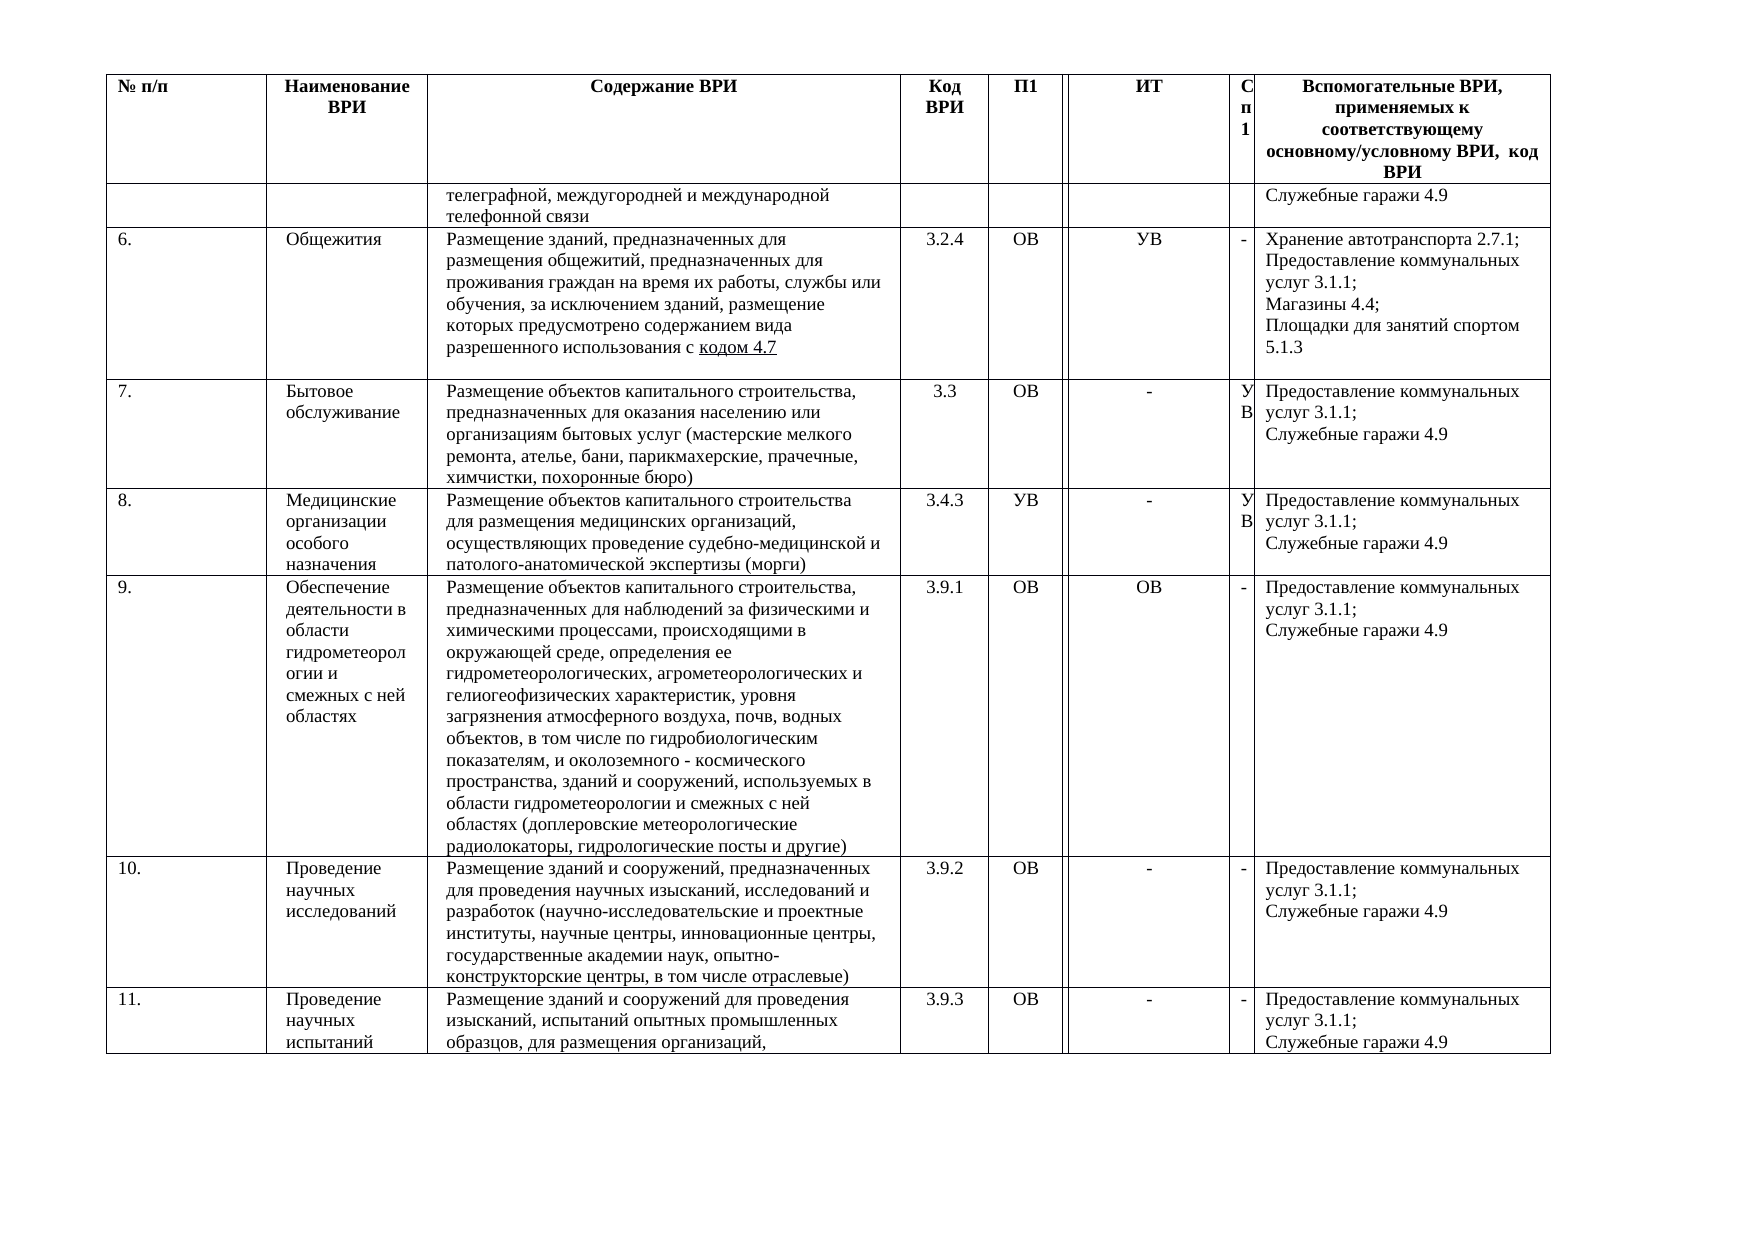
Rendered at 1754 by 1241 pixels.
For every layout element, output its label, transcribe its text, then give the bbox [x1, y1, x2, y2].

table_cell - [1063, 380, 1068, 488]
table_cell [901, 184, 988, 227]
table_cell Хранение автотранспорта 2.7.1; Предоставление коммунальных услуг 3.1.1; Магазины 4.4; Площадки для занятий спортом 5.1.3 [1255, 228, 1550, 379]
table_cell Проведение научных испытаний [267, 988, 427, 1052]
table_cell - [1063, 228, 1068, 379]
table_cell - [1069, 489, 1229, 575]
table_cell Предоставление коммунальных услуг 3.1.1; Служебные гаражи 4.9 [1255, 857, 1550, 987]
table_cell - [1230, 184, 1254, 227]
table_cell - [1230, 228, 1254, 379]
table_cell ОВ [989, 228, 1062, 379]
table_cell 3.4.3 [901, 489, 988, 575]
table_cell Служебные гаражи 4.9 [1255, 184, 1550, 227]
table_cell УВ [1069, 228, 1229, 379]
table_cell [107, 489, 266, 575]
table_cell [1069, 184, 1229, 227]
table_cell Предоставление коммунальных услуг 3.1.1; Служебные гаражи 4.9 [1255, 988, 1550, 1052]
table_cell - [1069, 857, 1229, 987]
table_cell Бытовое обслуживание [267, 380, 427, 488]
table_cell Размещение зданий и сооружений, предназначенных для проведения научных изысканий, исследований и разработок (научно-исследовательские и проектные институты, научные центры, инновационные центры, государственные академии наук, опытно-конструкторские центры, в том числе отраслевые) [428, 857, 900, 987]
table_cell Предоставление коммунальных услуг 3.1.1; Служебные гаражи 4.9 [1255, 380, 1550, 488]
table_cell УВ [1230, 380, 1254, 488]
table_cell - [1069, 988, 1229, 1052]
table_cell [107, 228, 266, 379]
table_header ИТ [1069, 75, 1229, 183]
table_cell Размещение зданий и сооружений для проведения изысканий, испытаний опытных промышленных образцов, для размещения организаций, [428, 988, 900, 1052]
table_header № п/п [107, 75, 266, 183]
table_cell - [1230, 576, 1254, 856]
table_cell Размещение объектов капитального строительства, предназначенных для оказания населению или организациям бытовых услуг (мастерские мелкого ремонта, ателье, бани, парикмахерские, прачечные, химчистки, похоронные бюро) [428, 380, 900, 488]
table_cell Размещение объектов капитального строительства для размещения медицинских организаций, осуществляющих проведение судебно-медицинской и патолого-анатомической экспертизы (морги) [428, 489, 900, 575]
table_cell - [1230, 857, 1254, 987]
table_cell Предоставление коммунальных услуг 3.1.1; Служебные гаражи 4.9 [1255, 576, 1550, 856]
table_cell Обеспечение деятельности в области гидрометеорологии и смежных с ней областях [267, 576, 427, 856]
table_cell ОВ [989, 576, 1062, 856]
table_cell - [1063, 489, 1068, 575]
table_cell ОВ [1063, 576, 1068, 856]
table_cell ОВ [989, 857, 1062, 987]
table_cell [107, 988, 266, 1052]
table_cell Общежития [267, 228, 427, 379]
table_cell Размещение объектов капитального строительства, предназначенных для наблюдений за физическими и химическими процессами, происходящими в окружающей среде, определения ее гидрометеорологических, агрометеорологических и гелиогеофизических характеристик, уровня загрязнения атмосферного воздуха, почв, водных объектов, в том числе по гидробиологическим показателям, и околоземного - космического пространства, зданий и сооружений, используемых в области гидрометеорологии и смежных с ней областях (доплеровские метеорологические радиолокаторы, гидрологические посты и другие) [428, 576, 900, 856]
table_cell - [1069, 380, 1229, 488]
table_cell [107, 184, 266, 227]
table_cell телеграфной, междугородней и международной телефонной связи [428, 184, 900, 227]
table_cell [107, 576, 266, 856]
table_cell УВ [1230, 489, 1254, 575]
table_cell ОВ [1063, 988, 1068, 1052]
table_cell Предоставление коммунальных услуг 3.1.1; Служебные гаражи 4.9 [1255, 489, 1550, 575]
table_header П1 [989, 75, 1062, 183]
table_cell ОВ [989, 988, 1062, 1052]
table_header Сп1 [1230, 75, 1254, 183]
table_cell [107, 857, 266, 987]
table_cell ОВ [989, 380, 1062, 488]
table_cell УВ [989, 489, 1062, 575]
table_cell Проведение научных исследований [267, 857, 427, 987]
table_cell ОВ [1063, 184, 1068, 227]
table_cell 3.9.3 [901, 988, 988, 1052]
table_cell ОВ [1069, 576, 1229, 856]
table_cell ОВ [1063, 857, 1068, 987]
table_cell 3.2.4 [901, 228, 988, 379]
table_cell [989, 184, 1062, 227]
table_cell Медицинские организации особого назначения [267, 489, 427, 575]
table_header Наименование ВРИ [267, 75, 427, 183]
table_cell - [1230, 988, 1254, 1052]
table_header Код ВРИ [901, 75, 988, 183]
table_header Содержание ВРИ [428, 75, 900, 183]
table_cell 3.9.1 [901, 576, 988, 856]
table_cell [267, 184, 427, 227]
table_cell Размещение зданий, предназначенных для размещения общежитий, предназначенных для проживания граждан на время их работы, службы или обучения, за исключением зданий, размещение которых предусмотрено содержанием вида разрешенного использования с кодом 4.7 [428, 228, 900, 379]
table_cell 3.3 [901, 380, 988, 488]
table_cell 3.9.2 [901, 857, 988, 987]
table_cell [107, 380, 266, 488]
table_header П2 [1063, 75, 1068, 183]
table_header Вспомогательные ВРИ, применяемых к соответствующему основному/условному ВРИ, код ВРИ [1255, 75, 1550, 183]
